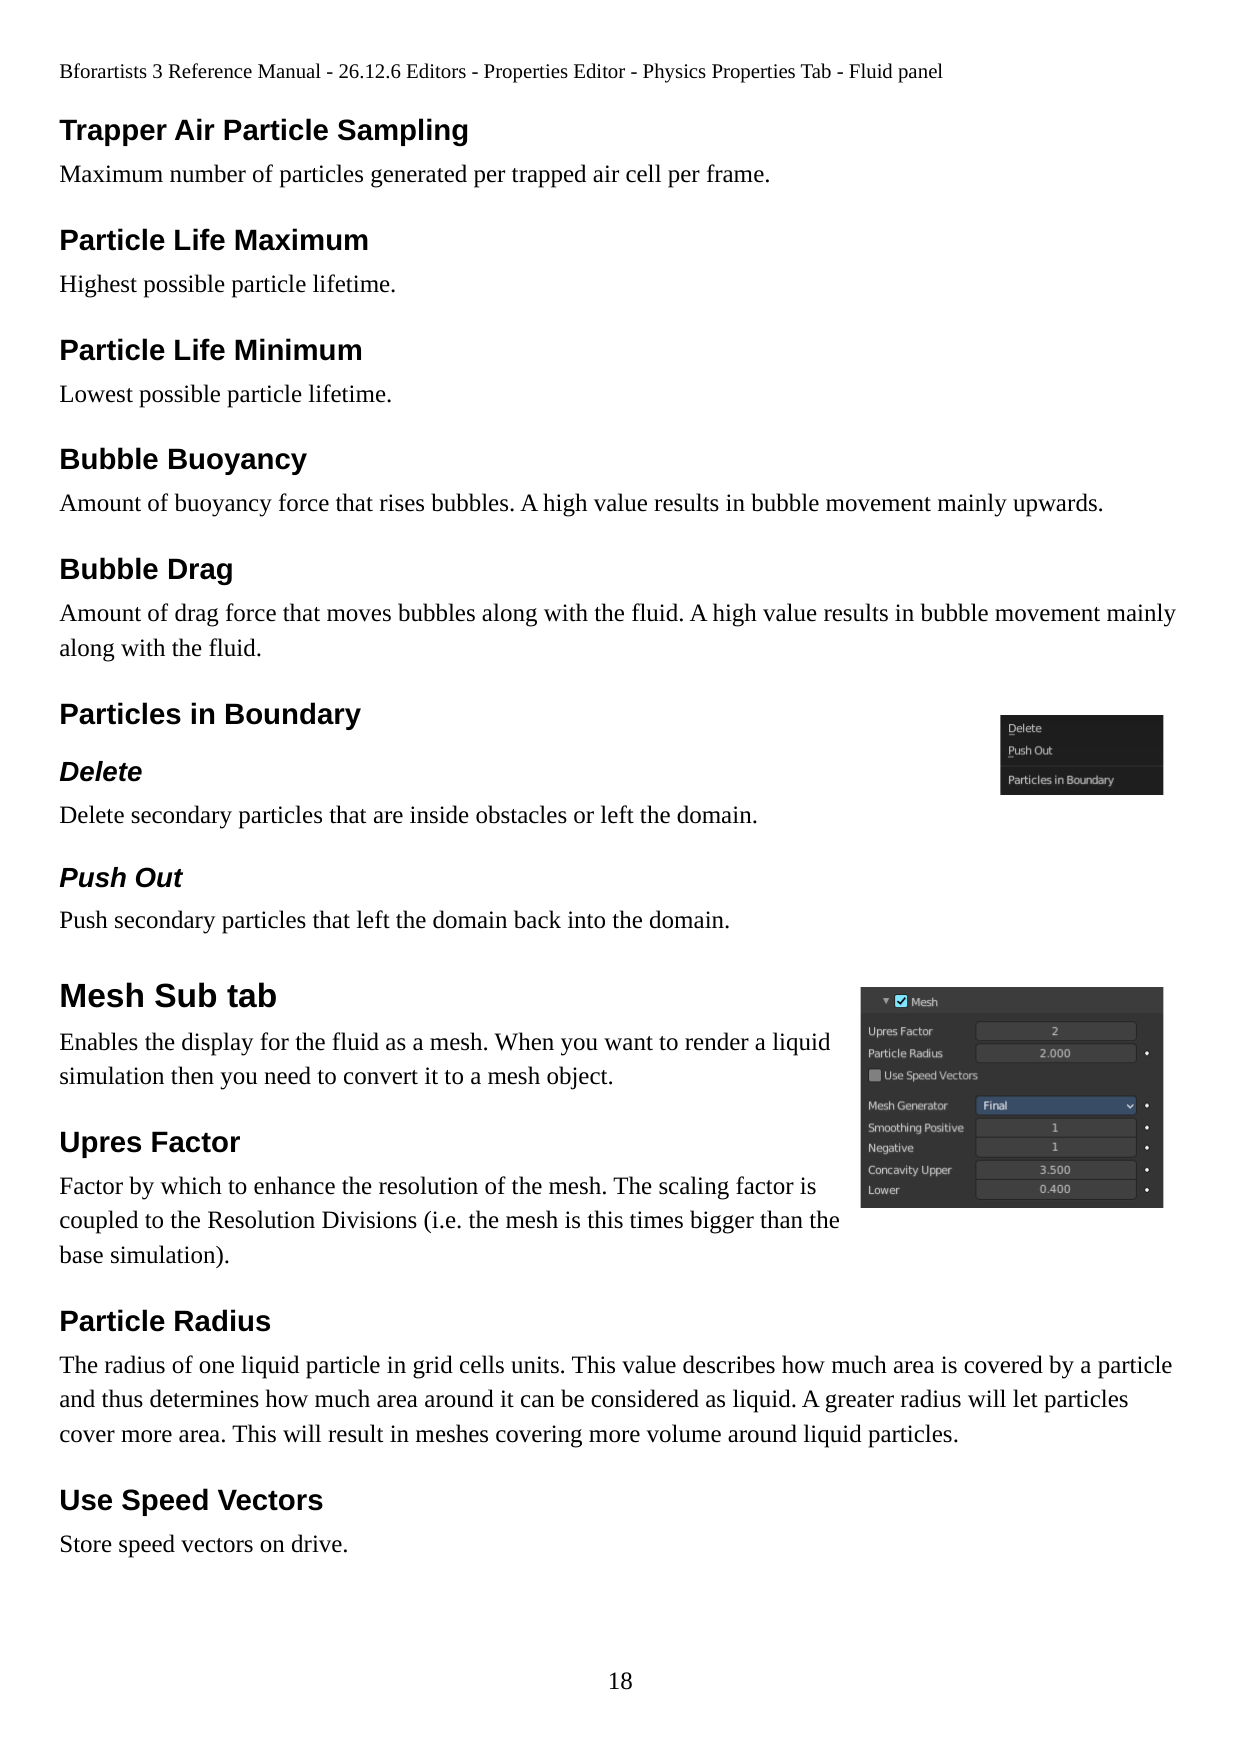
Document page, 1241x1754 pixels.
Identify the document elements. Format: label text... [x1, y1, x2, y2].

text Highest possible particle lifetime. [59, 269, 1181, 297]
text Amount of buoyancy force that rises bubbles. A high value results in bubble movement mainly upwards. [59, 488, 1181, 517]
subtitle Particles in Boundary [59, 697, 1181, 730]
subtitle Trapper Air Particle Sampling [59, 113, 1181, 146]
text The radius of one liquid particle in grid cells units. This value describes how much area is covered by a particle and thus determines how much area around it can be considered as liquid. A greater radius will let particles cover more area. This will result in meshes covering more volume around liquid particles. [59, 1350, 1181, 1448]
picture [1000, 715, 1164, 795]
subtitle Delete [59, 755, 1000, 787]
subtitle Mesh Sub tab [59, 976, 1181, 1014]
subtitle Bubble Drag [59, 552, 1181, 586]
subtitle Bubble Buoyancy [59, 442, 1181, 476]
subtitle [1164, 755, 1181, 787]
subtitle Particle Life Maximum [59, 222, 1181, 256]
text Delete secondary particles that are inside obstacles or left the domain. [59, 800, 1181, 828]
text Amount of drag force that moves bubbles along with the fluid. A high value results in bubble movement mainly along with the fluid. [59, 598, 1181, 662]
subtitle Particle Radius [59, 1304, 1181, 1337]
text Lowest possible particle lifetime. [59, 379, 1181, 407]
subtitle Use Speed Vectors [59, 1482, 1181, 1516]
subtitle Upres Factor [59, 1125, 860, 1158]
text Factor by which to enhance the resolution of the mesh. The scaling factor is coupled to the Resolution Divisions (i.e. the mesh is this times bigger than the base simulation). [59, 1171, 1181, 1269]
text Push secondary particles that left the domain back into the domain. [59, 906, 1181, 934]
subtitle Push Out [59, 861, 1181, 893]
text Store speed vectors on drive. [59, 1529, 1181, 1557]
text Enables the display for the fluid as a mesh. When you want to render a liquid simulation then you need to convert it to a mesh object. [59, 1027, 860, 1090]
text Maximum number of particles generated per trapped air cell per frame. [59, 159, 1181, 188]
subtitle [1164, 1125, 1181, 1158]
subtitle Particle Life Minimum [59, 332, 1181, 366]
picture [860, 987, 1164, 1208]
